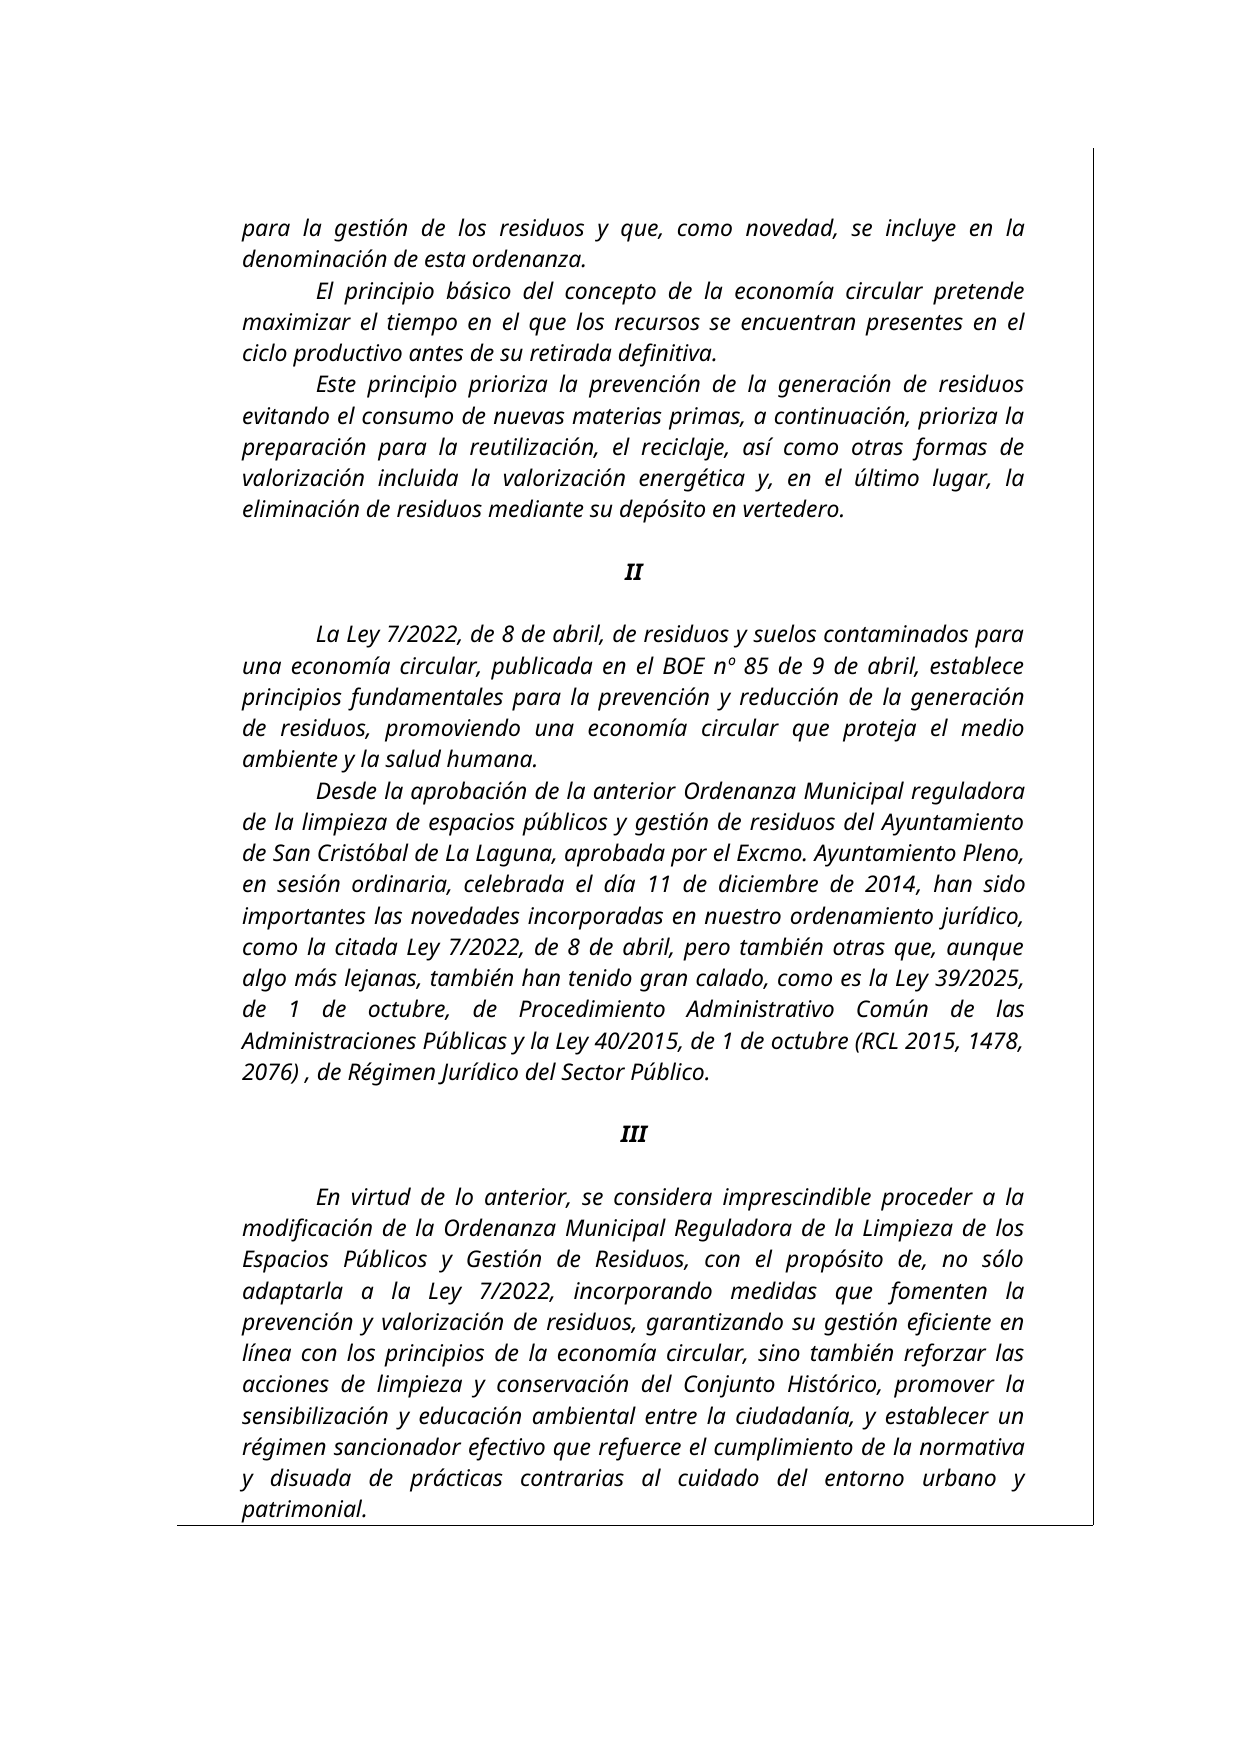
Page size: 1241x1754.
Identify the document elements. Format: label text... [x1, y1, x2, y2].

text III [177, 1118, 1093, 1150]
text Desde la aprobación de la anterior Ordenanza Municipal reguladora de la limpieza de espacios públicos y gestión de residuos del Ayuntamiento de San Cristóbal de La Laguna, aprobada por el Excmo. Ayuntamiento Pleno, en sesión ordinaria, celebrada el día 11 de diciembre de 2014, han sido importantes las novedades incorporadas en nuestro ordenamiento jurídico, como la citada Ley 7/2022, de 8 de abril, pero también otras que, aunque algo más lejanas, también han tenido gran calado, como es la Ley 39/2025, de 1 de octubre, de Procedimiento Administrativo Común de las Administraciones Públicas y la Ley 40/2015, de 1 de octubre (RCL 2015, 1478, 2076) , de Régimen Jurídico del Sector Público. [177, 775, 1093, 1087]
text II [177, 556, 1093, 587]
text para la gestión de los residuos y que, como novedad, se incluye en la denominación de esta ordenanza. [177, 148, 1093, 275]
text Este principio prioriza la prevención de la generación de residuos evitando el consumo de nuevas materias primas, a continuación, prioriza la preparación para la reutilización, el reciclaje, así como otras formas de valorización incluida la valorización energética y, en el último lugar, la eliminación de residuos mediante su depósito en vertedero. [177, 368, 1093, 525]
text En virtud de lo anterior, se considera imprescindible proceder a la modificación de la Ordenanza Municipal Reguladora de la Limpieza de los Espacios Públicos y Gestión de Residuos, con el propósito de, no sólo adaptarla a la Ley 7/2022, incorporando medidas que fomenten la prevención y valorización de residuos, garantizando su gestión eficiente en línea con los principios de la economía circular, sino también reforzar las acciones de limpieza y conservación del Conjunto Histórico, promover la sensibilización y educación ambiental entre la ciudadanía, y establecer un régimen sancionador efectivo que refuerce el cumplimiento de la normativa y disuada de prácticas contrarias al cuidado del entorno urbano y patrimonial. [177, 1181, 1093, 1525]
text El principio básico del concepto de la economía circular pretende maximizar el tiempo en el que los recursos se encuentran presentes en el ciclo productivo antes de su retirada definitiva. [177, 275, 1093, 368]
text La Ley 7/2022, de 8 de abril, de residuos y suelos contaminados para una economía circular, publicada en el BOE nº 85 de 9 de abril, establece principios fundamentales para la prevención y reducción de la generación de residuos, promoviendo una economía circular que proteja el medio ambiente y la salud humana. [177, 618, 1093, 775]
